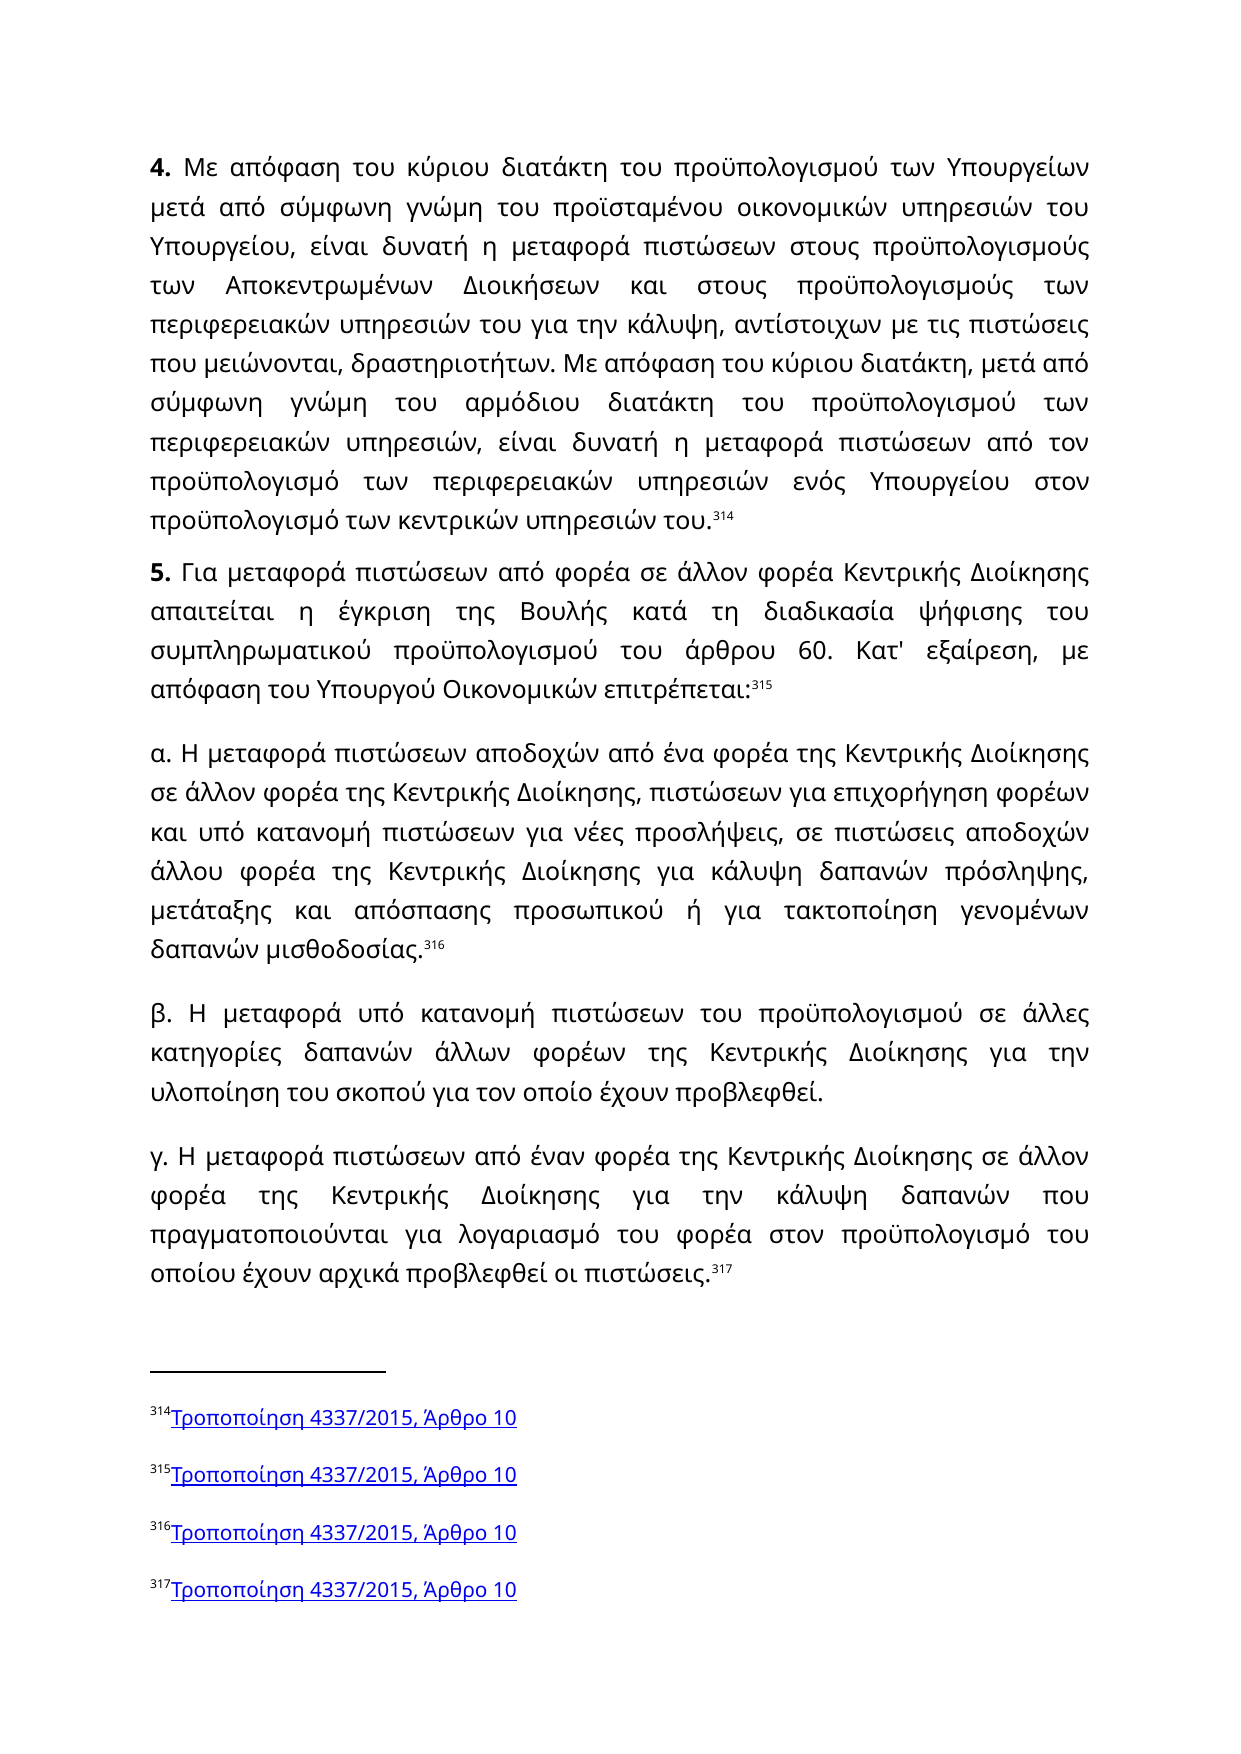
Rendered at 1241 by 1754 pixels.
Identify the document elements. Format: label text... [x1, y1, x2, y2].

text 5. Για μεταφορά πιστώσεων από φορέα σε άλλον φορέα Κεντρικής Διοίκησης απαιτείται η έγκριση της Βουλής κατά τη διαδικασία ψήφισης του συμπληρωματικού προϋπολογισμού του άρθρου 60. Κατ' εξαίρεση, με απόφαση του Υπουργού Οικονομικών επιτρέπεται: [150, 554, 1090, 706]
text β. Η μεταφορά υπό κατανομή πιστώσεων του προϋπολογισμού σε άλλες κατηγορίες δαπανών άλλων φορέων της Κεντρικής Διοίκησης για την υλοποίηση του σκοπού για τον οποίο έχουν προβλεφθεί. [150, 996, 1090, 1108]
text γ. Η μεταφορά πιστώσεων από έναν φορέα της Κεντρικής Διοίκησης σε άλλον φορέα της Κεντρικής Διοίκησης για την κάλυψη δαπανών που πραγματοποιούνται για λογαριασμό του φορέα στον προϋπολογισμό του οποίου έχουν αρχικά προβλεφθεί οι πιστώσεις. [150, 1138, 1090, 1290]
text Τροποποίηση 4337/2015, Άρθρο 10 [150, 1403, 1090, 1431]
text Τροποποίηση 4337/2015, Άρθρο 10 [150, 1518, 1090, 1546]
text 4. Με απόφαση του κύριου διατάκτη του προϋπολογισμού των Υπουργείων μετά από σύμφωνη γνώμη του προϊσταμένου οικονομικών υπηρεσιών του Υπουργείου, είναι δυνατή η μεταφορά πιστώσεων στους προϋπολογισμούς των Αποκεντρωμένων Διοικήσεων και στους προϋπολογισμούς των περιφερειακών υπηρεσιών του για την κάλυψη, αντίστοιχων με τις πιστώσεις που μειώνονται, δραστηριοτήτων. Με απόφαση του κύριου διατάκτη, μετά από σύμφωνη γνώμη του αρμόδιου διατάκτη του προϋπολογισμού των περιφερειακών υπηρεσιών, είναι δυνατή η μεταφορά πιστώσεων από τον προϋπολογισμό των περιφερειακών υπηρεσιών ενός Υπουργείου στον προϋπολογισμό των κεντρικών υπηρεσιών του. [150, 150, 1090, 537]
text Τροποποίηση 4337/2015, Άρθρο 10 [150, 1576, 1090, 1604]
text α. Η μεταφορά πιστώσεων αποδοχών από ένα φορέα της Κεντρικής Διοίκησης σε άλλον φορέα της Κεντρικής Διοίκησης, πιστώσεων για επιχορήγηση φορέων και υπό κατανομή πιστώσεων για νέες προσλήψεις, σε πιστώσεις αποδοχών άλλου φορέα της Κεντρικής Διοίκησης για κάλυψη δαπανών πρόσληψης, μετάταξης και απόσπασης προσωπικού ή για τακτοποίηση γενομένων δαπανών μισθοδοσίας. [150, 736, 1090, 966]
text Τροποποίηση 4337/2015, Άρθρο 10 [150, 1460, 1090, 1489]
